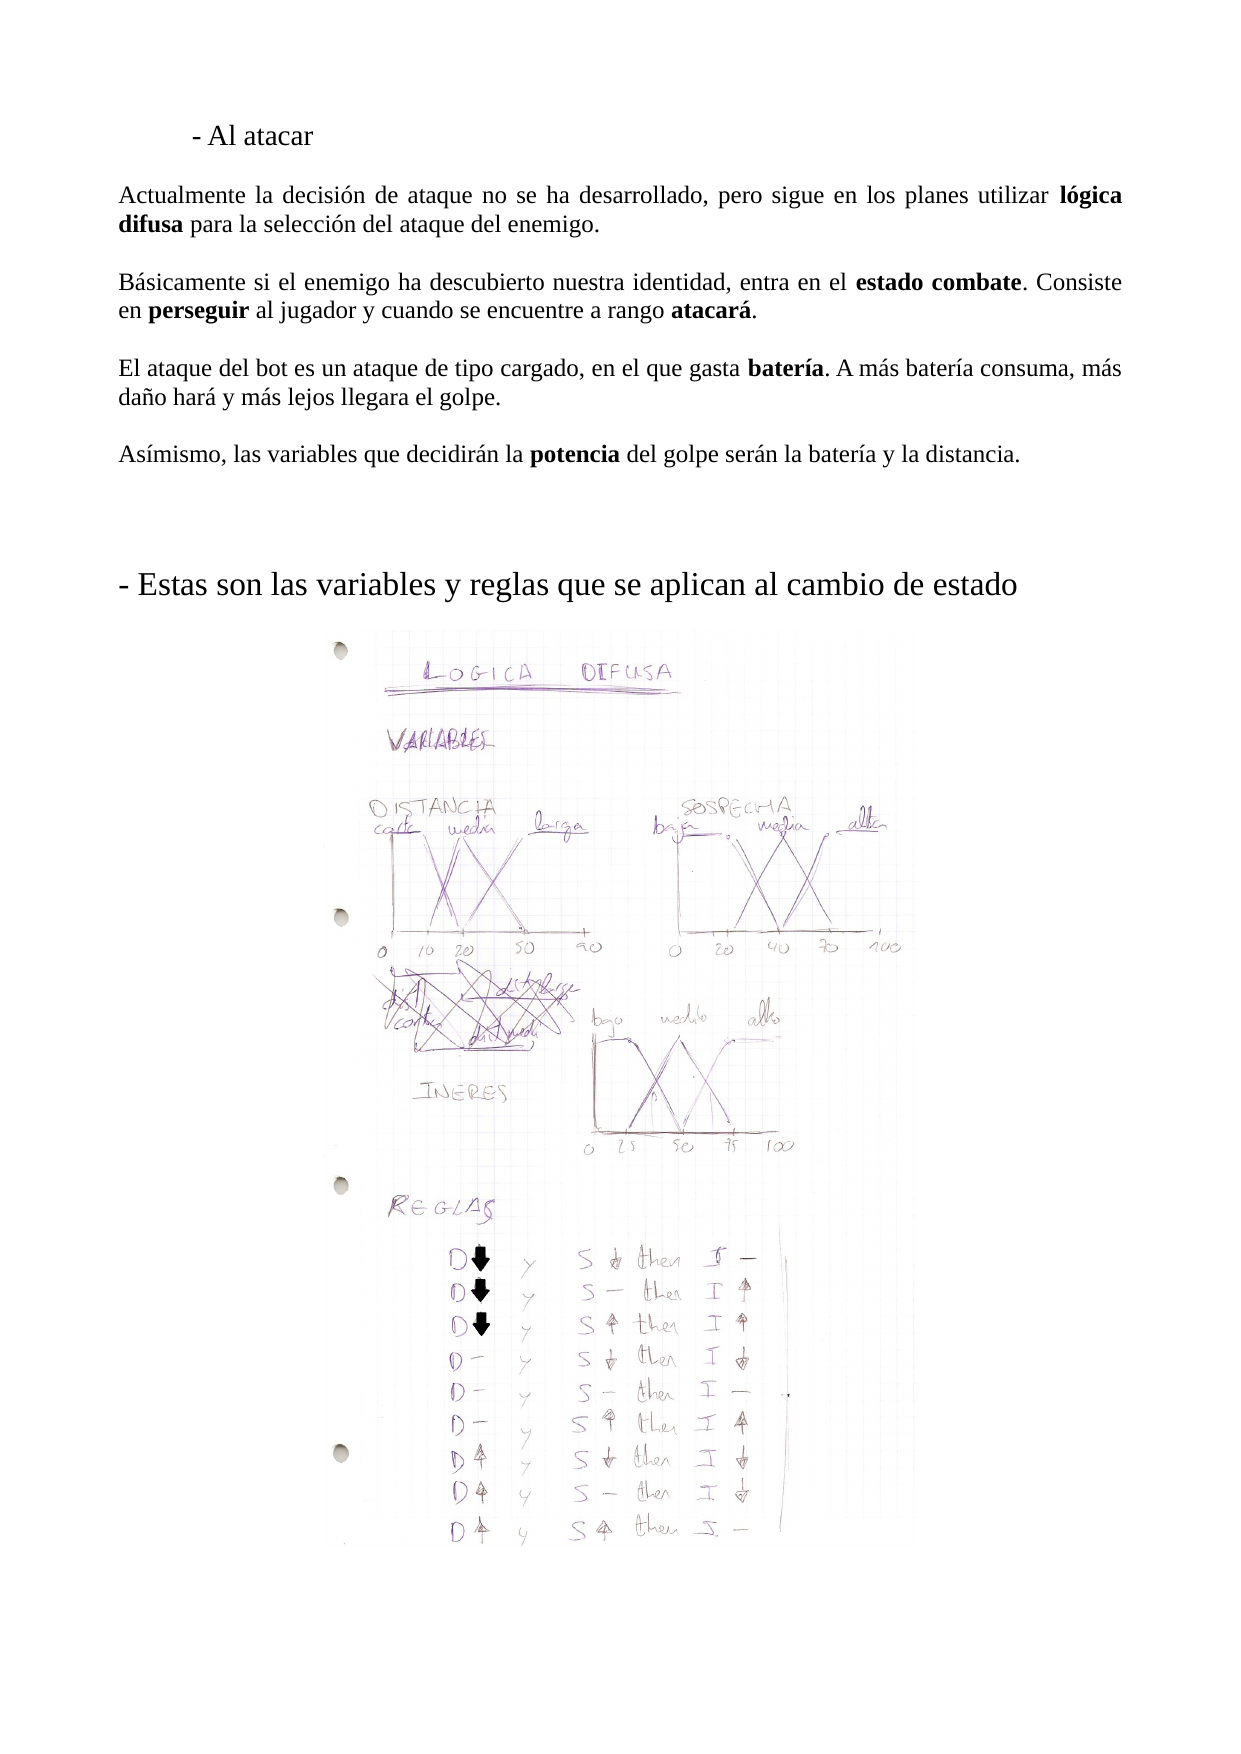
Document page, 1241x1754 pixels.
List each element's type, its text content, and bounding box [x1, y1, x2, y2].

text - Estas son las variables y reglas que se aplican al cambio de estado [118, 564, 1122, 602]
text Asímismo, las variables que decidirán la potencia del golpe serán la batería y la distancia. [118, 439, 1122, 468]
text Básicamente si el enemigo ha descubierto nuestra identidad, entra en el estado combate. Consiste en perseguir al jugador y cuando se encuentre a rango atacará. [118, 267, 1122, 324]
text - Al atacar [118, 118, 1122, 152]
picture [322, 630, 918, 1547]
text Actualmente la decisión de ataque no se ha desarrollado, pero sigue en los planes utilizar lógica difusa para la selección del ataque del enemigo. [118, 180, 1122, 238]
text El ataque del bot es un ataque de tipo cargado, en el que gasta batería. A más batería consuma, más daño hará y más lejos llegara el golpe. [118, 353, 1122, 410]
